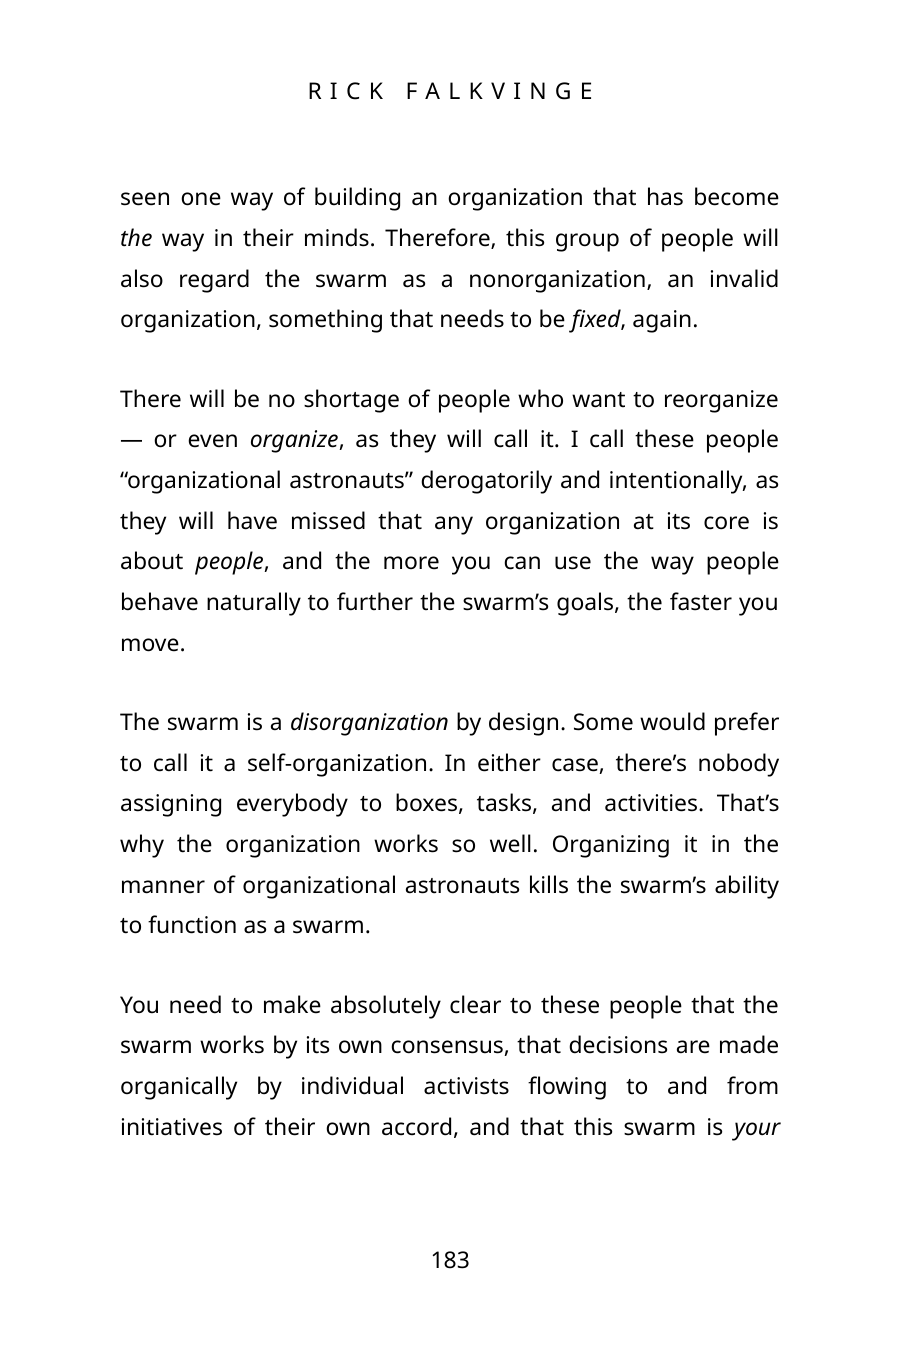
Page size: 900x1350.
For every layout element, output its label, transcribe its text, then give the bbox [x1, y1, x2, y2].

text The swarm is a disorganization by design. Some would prefer to call it a self-organization. In either case, there’s nobody assigning everybody to boxes, tasks, and activities. That’s why the organization works so well. Organizing it in the manner of organizational astronauts kills the swarm’s ability to function as a swarm. [120, 706, 780, 940]
text You need to make absolutely clear to these people that the swarm works by its own consensus, that decisions are made organically by individual activists flowing to and from initiatives of their own accord, and that this swarm is your [120, 989, 780, 1142]
text seen one way of building an organization that has become the way in their minds. Therefore, this group of people will also regard the swarm as a nonorganization, an invalid organization, something that needs to be fixed, again. [120, 181, 780, 334]
text There will be no shortage of people who want to reorganize — or even organize, as they will call it. I call these people “organizational astronauts” derogatorily and intentionally, as they will have missed that any organization at its core is about people, and the more you can use the way people behave naturally to further the swarm’s goals, the faster you move. [120, 383, 780, 658]
